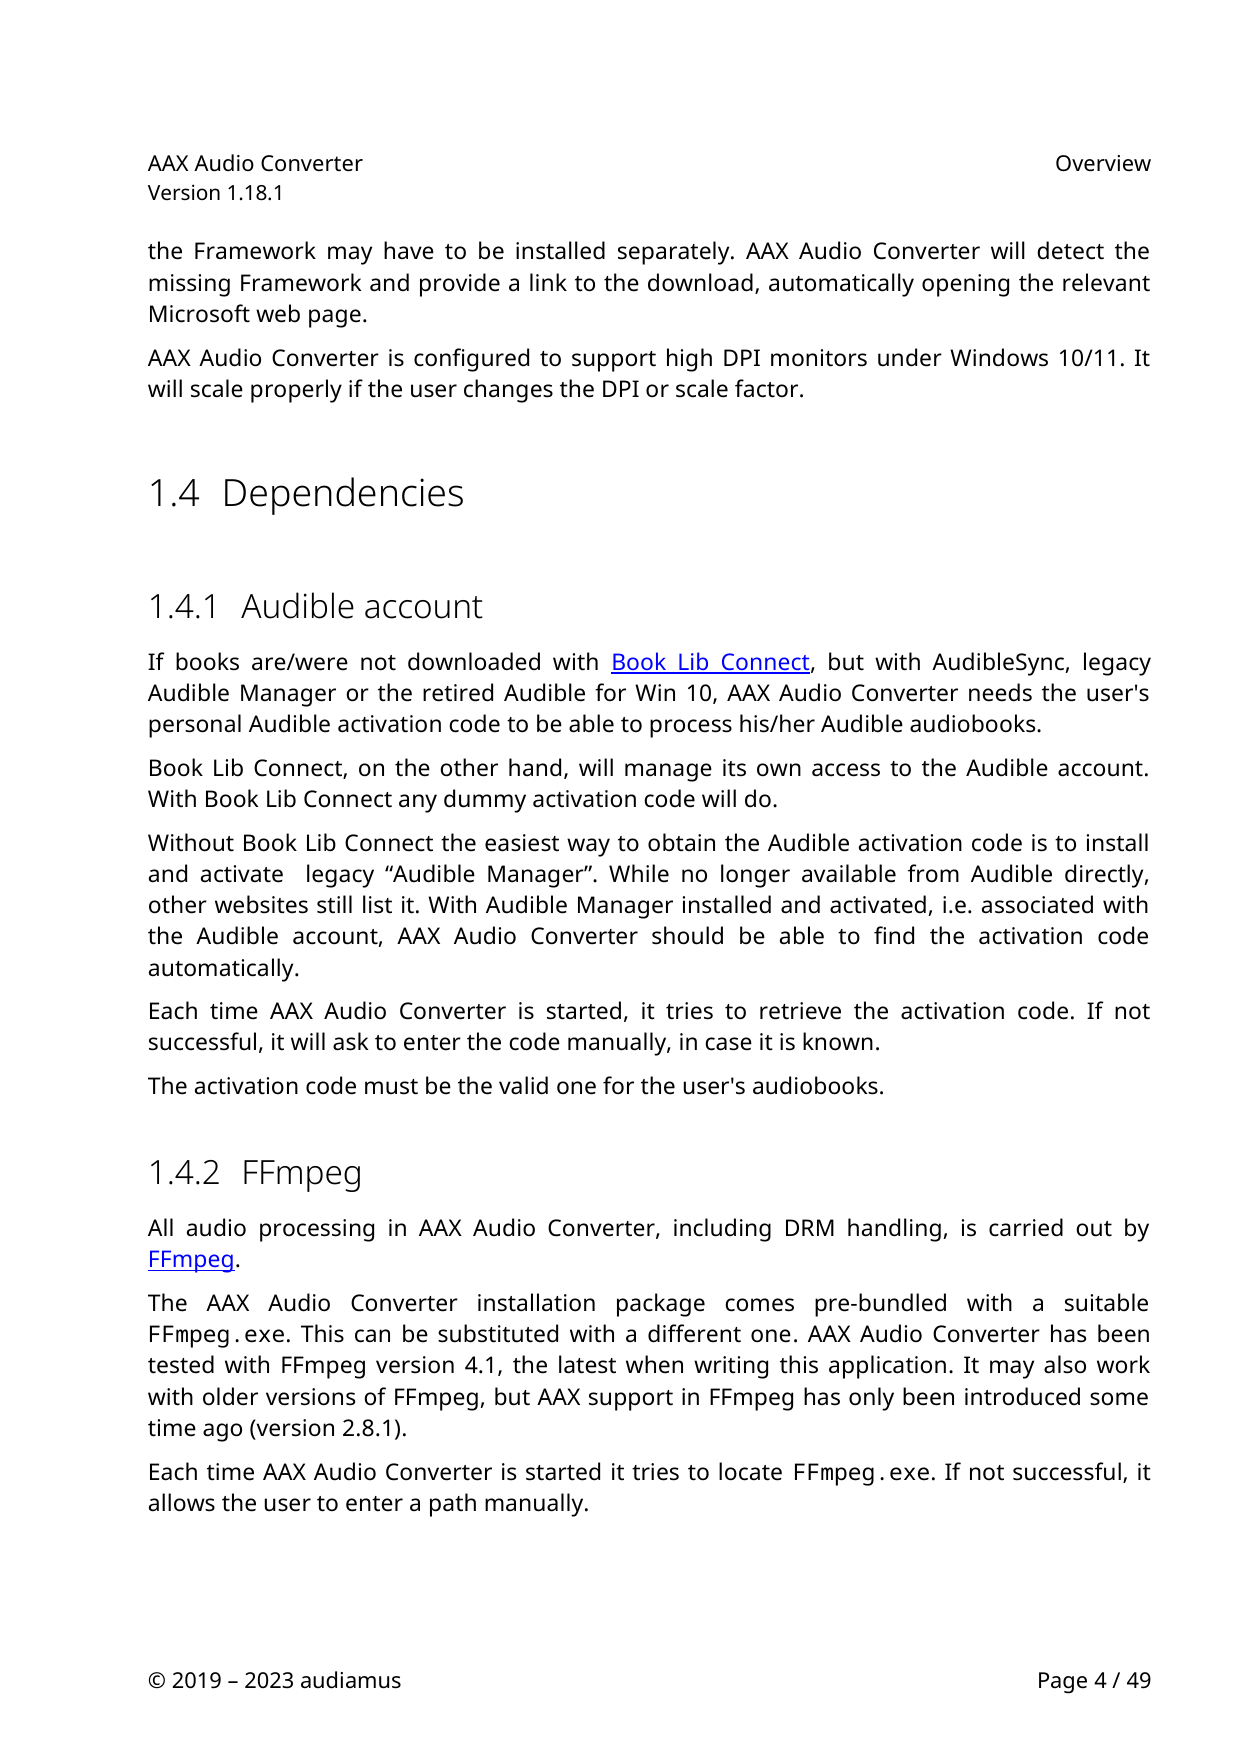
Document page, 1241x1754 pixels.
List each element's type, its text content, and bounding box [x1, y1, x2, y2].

text Without Book Lib Connect the easiest way to obtain the Audible activation code is to install and activate legacy “Audible Manager”. While no longer available from Audible directly, other websites still list it. With Audible Manager installed and activated, i.e. associated with the Audible account, AAX Audio Converter should be able to find the activation code automatically. [148, 826, 1152, 983]
subtitle FFmpeg [148, 1149, 1152, 1194]
text Each time AAX Audio Converter is started, it tries to retrieve the activation code. If not successful, it will ask to enter the code manually, in case it is known. [148, 995, 1152, 1058]
text The AAX Audio Converter installation package comes pre-bundled with a suitable FFmpeg.exe. This can be substituted with a different one. AAX Audio Converter has been tested with FFmpeg version 4.1, the latest when writing this application. It may also work with older versions of FFmpeg, but AAX support in FFmpeg has only been introduced some time ago (version 2.8.1). [148, 1287, 1152, 1443]
subtitle Dependencies [148, 467, 1152, 518]
text The activation code must be the valid one for the user's audiobooks. [148, 1070, 1152, 1101]
text AAX Audio Converter is configured to support high DPI monitors under Windows 10/11. It will scale properly if the user changes the DPI or scale factor. [148, 341, 1152, 404]
text Book Lib Connect, on the other hand, will manage its own access to the Audible account. With Book Lib Connect any dummy activation code will do. [148, 752, 1152, 814]
text the Framework may have to be installed separately. AAX Audio Converter will detect the missing Framework and provide a link to the download, automatically opening the relevant Microsoft web page. [148, 235, 1152, 329]
text If books are/were not downloaded with Book Lib Connect, but with AudibleSync, legacy Audible Manager or the retired Audible for Win 10, AAX Audio Converter needs the user's personal Audible activation code to be able to process his/her Audible audiobooks. [148, 645, 1152, 739]
subtitle Audible account [148, 582, 1152, 628]
text All audio processing in AAX Audio Converter, including DRM handling, is carried out by FFmpeg. [148, 1212, 1152, 1274]
text Each time AAX Audio Converter is started it tries to locate FFmpeg.exe. If not successful, it allows the user to enter a path manually. [148, 1456, 1152, 1518]
